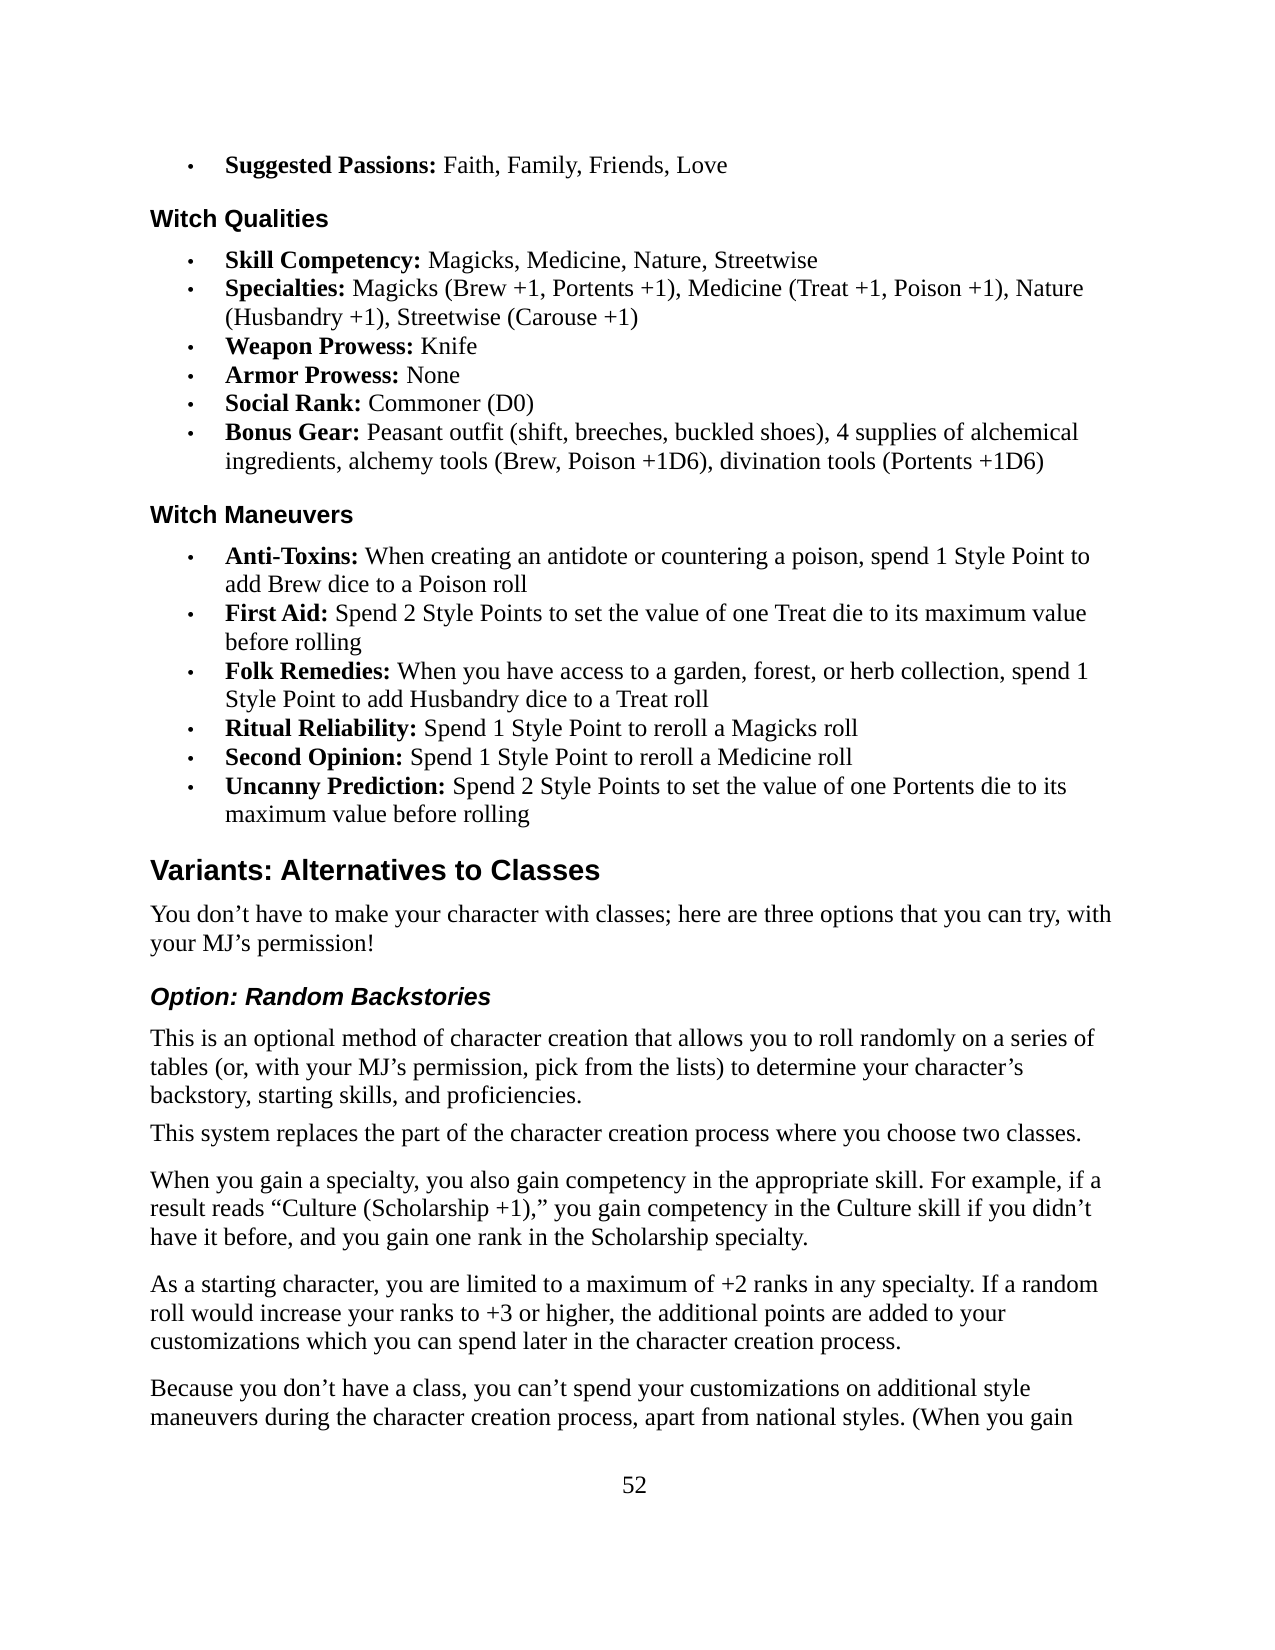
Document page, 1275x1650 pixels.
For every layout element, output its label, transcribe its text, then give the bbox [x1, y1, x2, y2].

subtitle Witch Maneuvers [150, 500, 1125, 528]
text Because you don’t have a class, you can’t spend your customizations on additional style maneuvers during the character creation process, apart from national styles. (When you gain [150, 1373, 1125, 1431]
text This system replaces the part of the character creation process where you choose two classes. [150, 1118, 1125, 1147]
list Folk Remedies: When you have access to a garden, forest, or herb collection, spend 1 Style Point to add Husbandry dice to a Treat roll [187, 656, 1125, 713]
list First Aid: Spend 2 Style Points to set the value of one Treat die to its maximum value before rolling [187, 598, 1125, 656]
text As a starting character, you are limited to a maximum of +2 ranks in any specialty. If a random roll would increase your ranks to +3 or higher, the additional points are added to your customizations which you can spend later in the character creation process. [150, 1269, 1125, 1355]
text You don’t have to make your character with classes; here are three options that you can try, with your MJ’s permission! [150, 899, 1125, 957]
subtitle Witch Qualities [150, 204, 1125, 232]
list Uncanny Prediction: Spend 2 Style Points to set the value of one Portents die to its maximum value before rolling [187, 771, 1125, 828]
subtitle Variants: Alternatives to Classes [150, 853, 1125, 887]
list Skill Competency: Magicks, Medicine, Nature, Streetwise [187, 245, 1125, 273]
subtitle Option: Random Backstories [150, 982, 1125, 1010]
list Armor Prowess: None [187, 360, 1125, 388]
list Specialties: Magicks (Brew +1, Portents +1), Medicine (Treat +1, Poison +1), Nature (Husbandry +1), Streetwise (Carouse +1) [187, 273, 1125, 331]
list Suggested Passions: Faith, Family, Friends, Love [187, 150, 1125, 179]
list Weapon Prowess: Knife [187, 331, 1125, 360]
text This is an optional method of character creation that allows you to roll randomly on a series of tables (or, with your MJ’s permission, pick from the lists) to determine your character’s backstory, starting skills, and proficiencies. [150, 1023, 1125, 1109]
text When you gain a specialty, you also gain competency in the appropriate skill. For example, if a result reads “Culture (Scholarship +1),” you gain competency in the Culture skill if you didn’t have it before, and you gain one rank in the Scholarship specialty. [150, 1165, 1125, 1251]
list Social Rank: Commoner (D0) [187, 388, 1125, 417]
list Bonus Gear: Peasant outfit (shift, breeches, buckled shoes), 4 supplies of alchemical ingredients, alchemy tools (Brew, Poison +1D6), divination tools (Portents +1D6) [187, 417, 1125, 475]
list Ritual Reliability: Spend 1 Style Point to reroll a Magicks roll [187, 713, 1125, 742]
list Second Opinion: Spend 1 Style Point to reroll a Medicine roll [187, 742, 1125, 771]
list Anti-Toxins: When creating an antidote or countering a poison, spend 1 Style Point to add Brew dice to a Poison roll [187, 541, 1125, 598]
